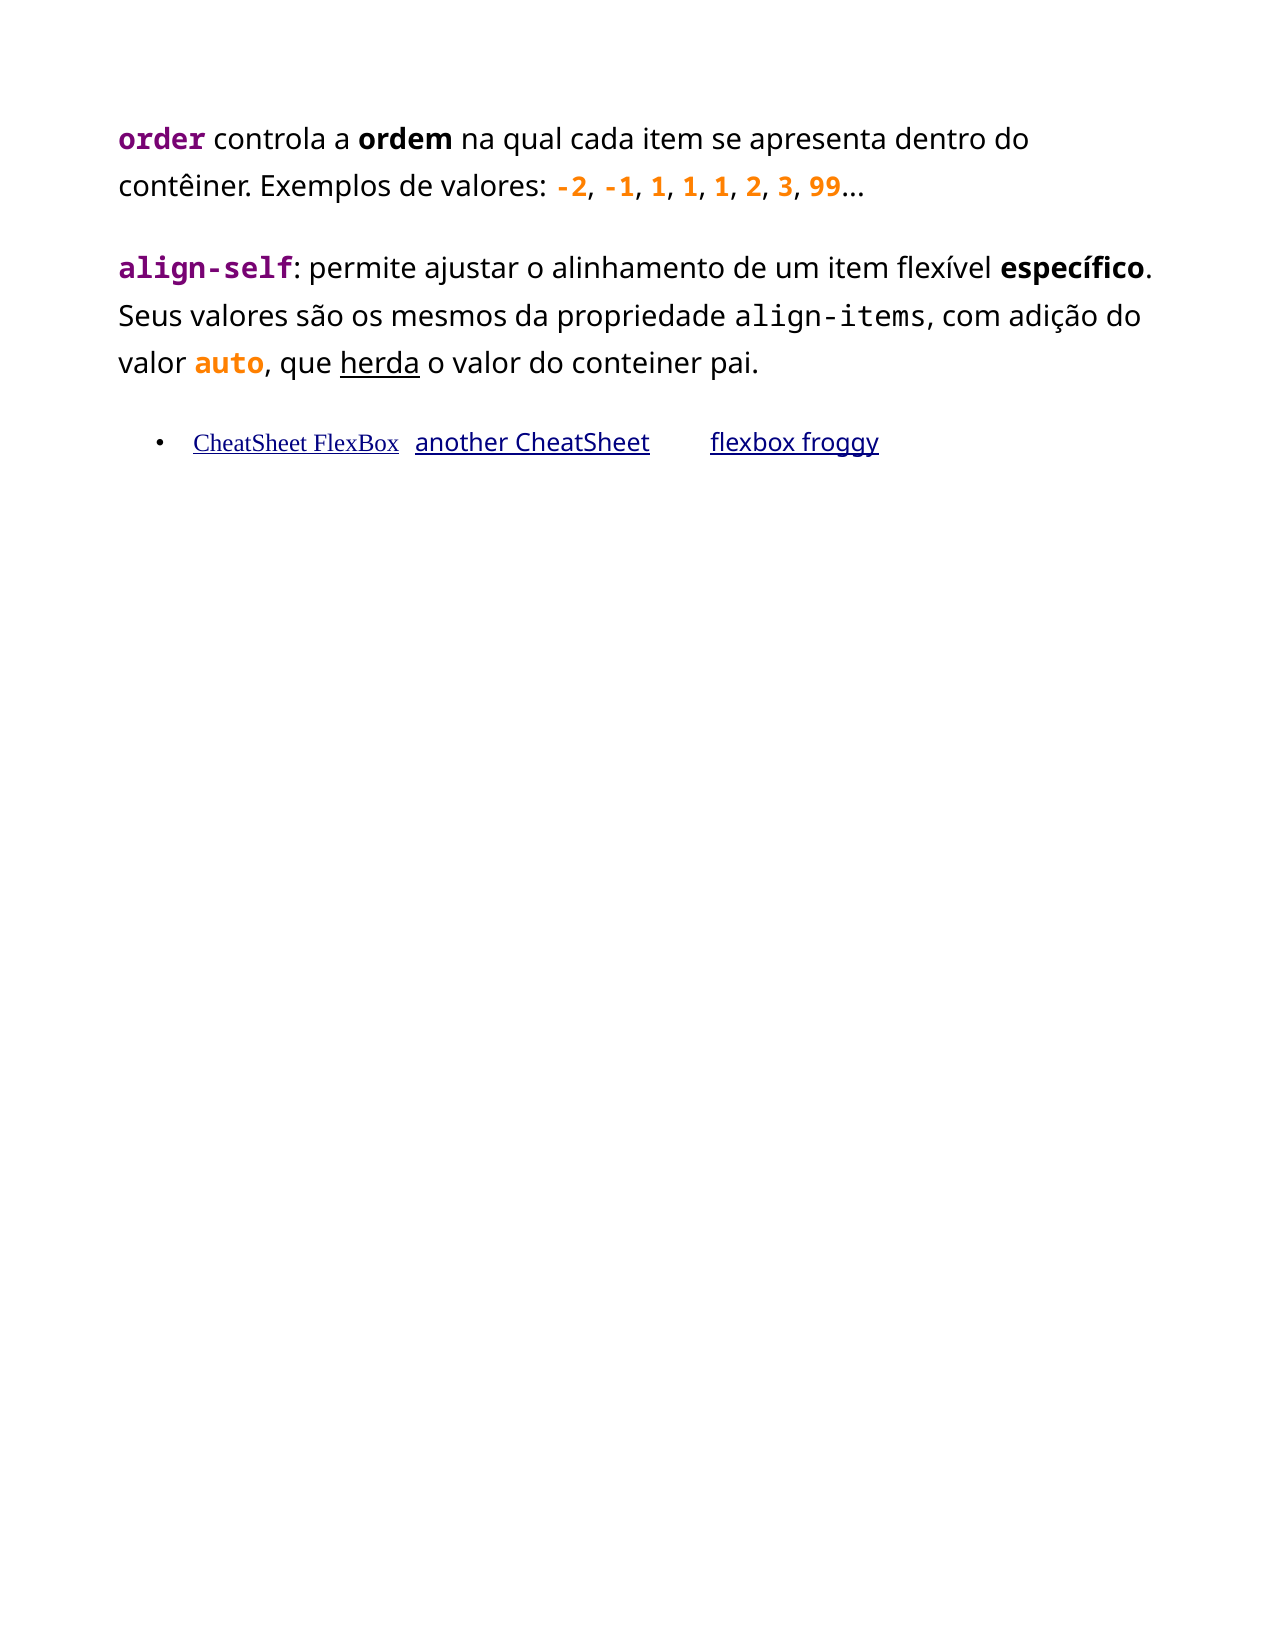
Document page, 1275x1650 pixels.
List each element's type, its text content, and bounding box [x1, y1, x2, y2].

list CheatSheet FlexBox another CheatSheet flexbox froggy [156, 424, 1157, 458]
text align-self: permite ajustar o alinhamento de um item flexível específico. Seus valores são os mesmos da propriedade align-items, com adição do valor auto, que herda o valor do conteiner pai. [118, 247, 1157, 382]
text order controla a ordem na qual cada item se apresenta dentro do contêiner. Exemplos de valores: -2, -1, 1, 1, 1, 2, 3, 99... [118, 118, 1157, 205]
